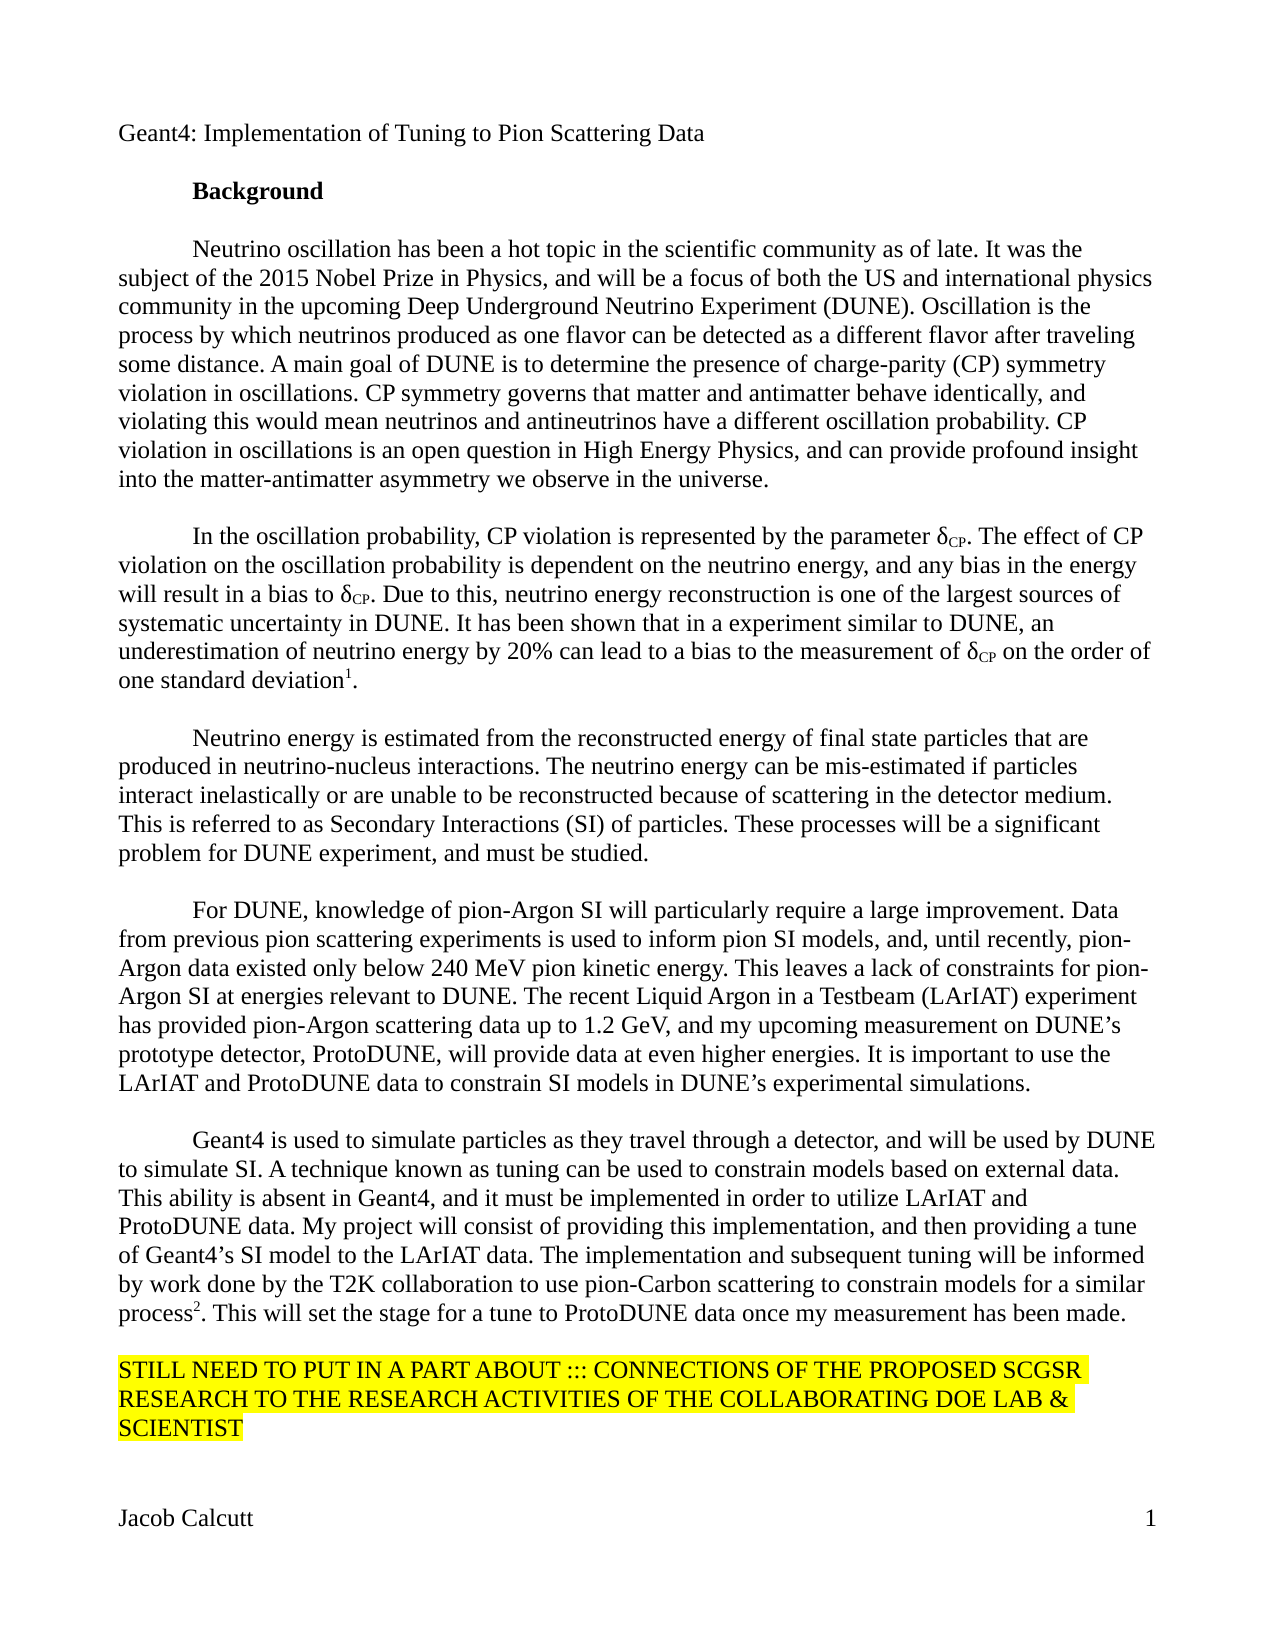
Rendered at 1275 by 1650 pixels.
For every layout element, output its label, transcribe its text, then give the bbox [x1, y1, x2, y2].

text Background [118, 176, 1157, 205]
text STILL NEED TO PUT IN A PART ABOUT ::: CONNECTIONS OF THE PROPOSED SCGSR RESEARCH TO THE RESEARCH ACTIVITIES OF THE COLLABORATING DOE LAB & SCIENTIST [118, 1355, 1157, 1441]
text In the oscillation probability, CP violation is represented by the parameter δCP. The effect of CP violation on the oscillation probability is dependent on the neutrino energy, and any bias in the energy will result in a bias to δCP. Due to this, neutrino energy reconstruction is one of the largest sources of systematic uncertainty in DUNE. It has been shown that in a experiment similar to DUNE, an underestimation of neutrino energy by 20% can lead to a bias to the measurement of δCP on the order of one standard deviation1. [118, 521, 1157, 694]
text Neutrino oscillation has been a hot topic in the scientific community as of late. It was the subject of the 2015 Nobel Prize in Physics, and will be a focus of both the US and international physics community in the upcoming Deep Underground Neutrino Experiment (DUNE). Oscillation is the process by which neutrinos produced as one flavor can be detected as a different flavor after traveling some distance. A main goal of DUNE is to determine the presence of charge-parity (CP) symmetry violation in oscillations. CP symmetry governs that matter and antimatter behave identically, and violating this would mean neutrinos and antineutrinos have a different oscillation probability. CP violation in oscillations is an open question in High Energy Physics, and can provide profound insight into the matter-antimatter asymmetry we observe in the universe. [118, 234, 1157, 493]
text Geant4 is used to simulate particles as they travel through a detector, and will be used by DUNE to simulate SI. A technique known as tuning can be used to constrain models based on external data. This ability is absent in Geant4, and it must be implemented in order to utilize LArIAT and ProtoDUNE data. My project will consist of providing this implementation, and then providing a tune of Geant4’s SI model to the LArIAT data. The implementation and subsequent tuning will be informed by work done by the T2K collaboration to use pion-Carbon scattering to constrain models for a similar process2. This will set the stage for a tune to ProtoDUNE data once my measurement has been made. [118, 1125, 1157, 1326]
text For DUNE, knowledge of pion-Argon SI will particularly require a large improvement. Data from previous pion scattering experiments is used to inform pion SI models, and, until recently, pion-Argon data existed only below 240 MeV pion kinetic energy. This leaves a lack of constraints for pion-Argon SI at energies relevant to DUNE. The recent Liquid Argon in a Testbeam (LArIAT) experiment has provided pion-Argon scattering data up to 1.2 GeV, and my upcoming measurement on DUNE’s prototype detector, ProtoDUNE, will provide data at even higher energies. It is important to use the LArIAT and ProtoDUNE data to constrain SI models in DUNE’s experimental simulations. [118, 895, 1157, 1096]
text Neutrino energy is estimated from the reconstructed energy of final state particles that are produced in neutrino-nucleus interactions. The neutrino energy can be mis-estimated if particles interact inelastically or are unable to be reconstructed because of scattering in the detector medium. This is referred to as Secondary Interactions (SI) of particles. These processes will be a significant problem for DUNE experiment, and must be studied. [118, 723, 1157, 866]
